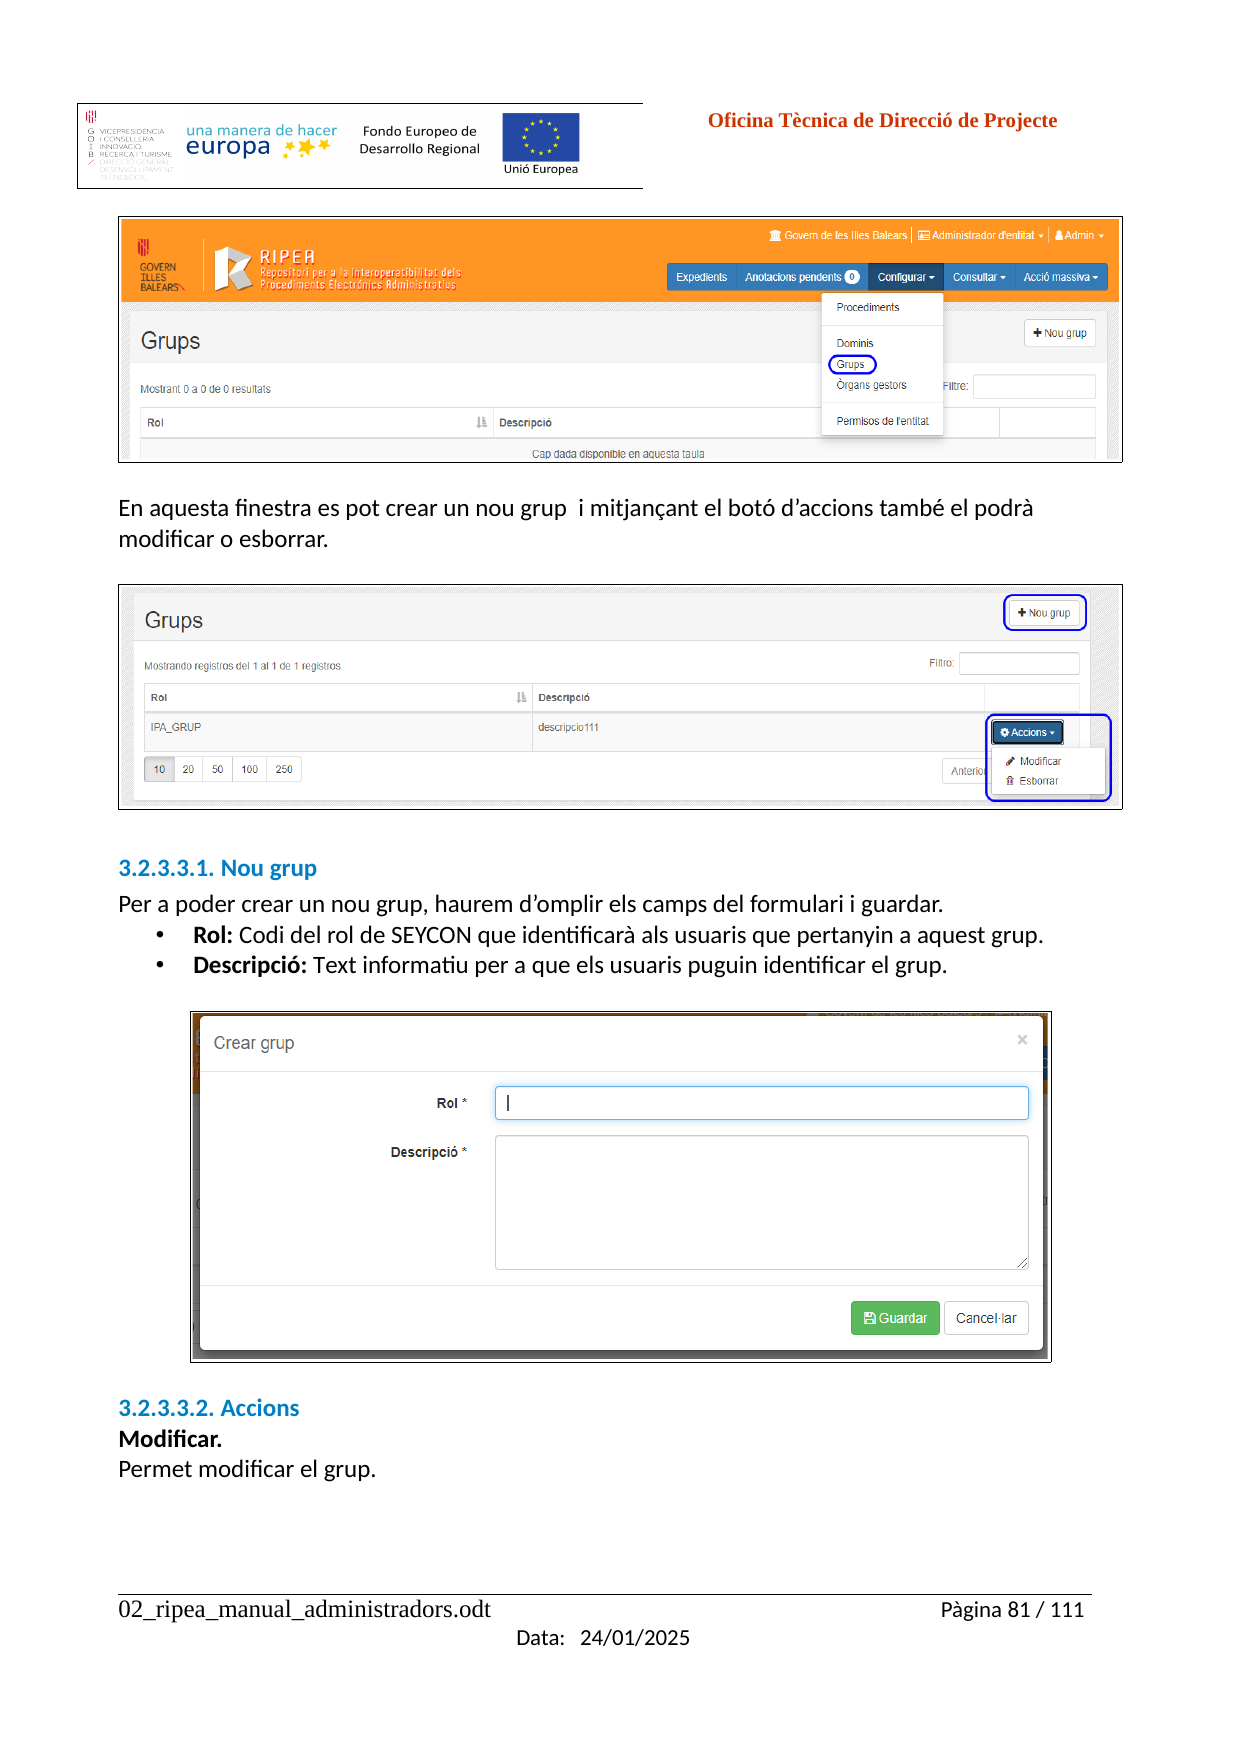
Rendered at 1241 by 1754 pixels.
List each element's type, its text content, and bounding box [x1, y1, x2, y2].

subtitle 3.2.3.3.1. Nou grup [118, 852, 1122, 882]
picture [121, 219, 1119, 459]
list Descripció: Text informatiu per a que els usuaris puguin identificar el grup. [156, 950, 1122, 980]
text Per a poder crear un nou grup, haurem d’omplir els camps del formulari i guardar. [118, 889, 1122, 919]
picture [121, 587, 1119, 806]
picture [184, 108, 585, 182]
picture [82, 108, 178, 182]
text Modificar. [118, 1423, 1122, 1453]
subtitle 3.2.3.3.2. Accions [118, 1392, 1122, 1423]
picture [192, 1013, 1048, 1359]
text En aquesta finestra es pot crear un nou grup i mitjançant el botó d’accions també el podrà modificar o esborrar. [118, 492, 1122, 553]
text Permet modificar el grup. [118, 1453, 1122, 1484]
list Rol: Codi del rol de SEYCON que identificarà als usuaris que pertanyin a aquest grup. [156, 919, 1122, 950]
